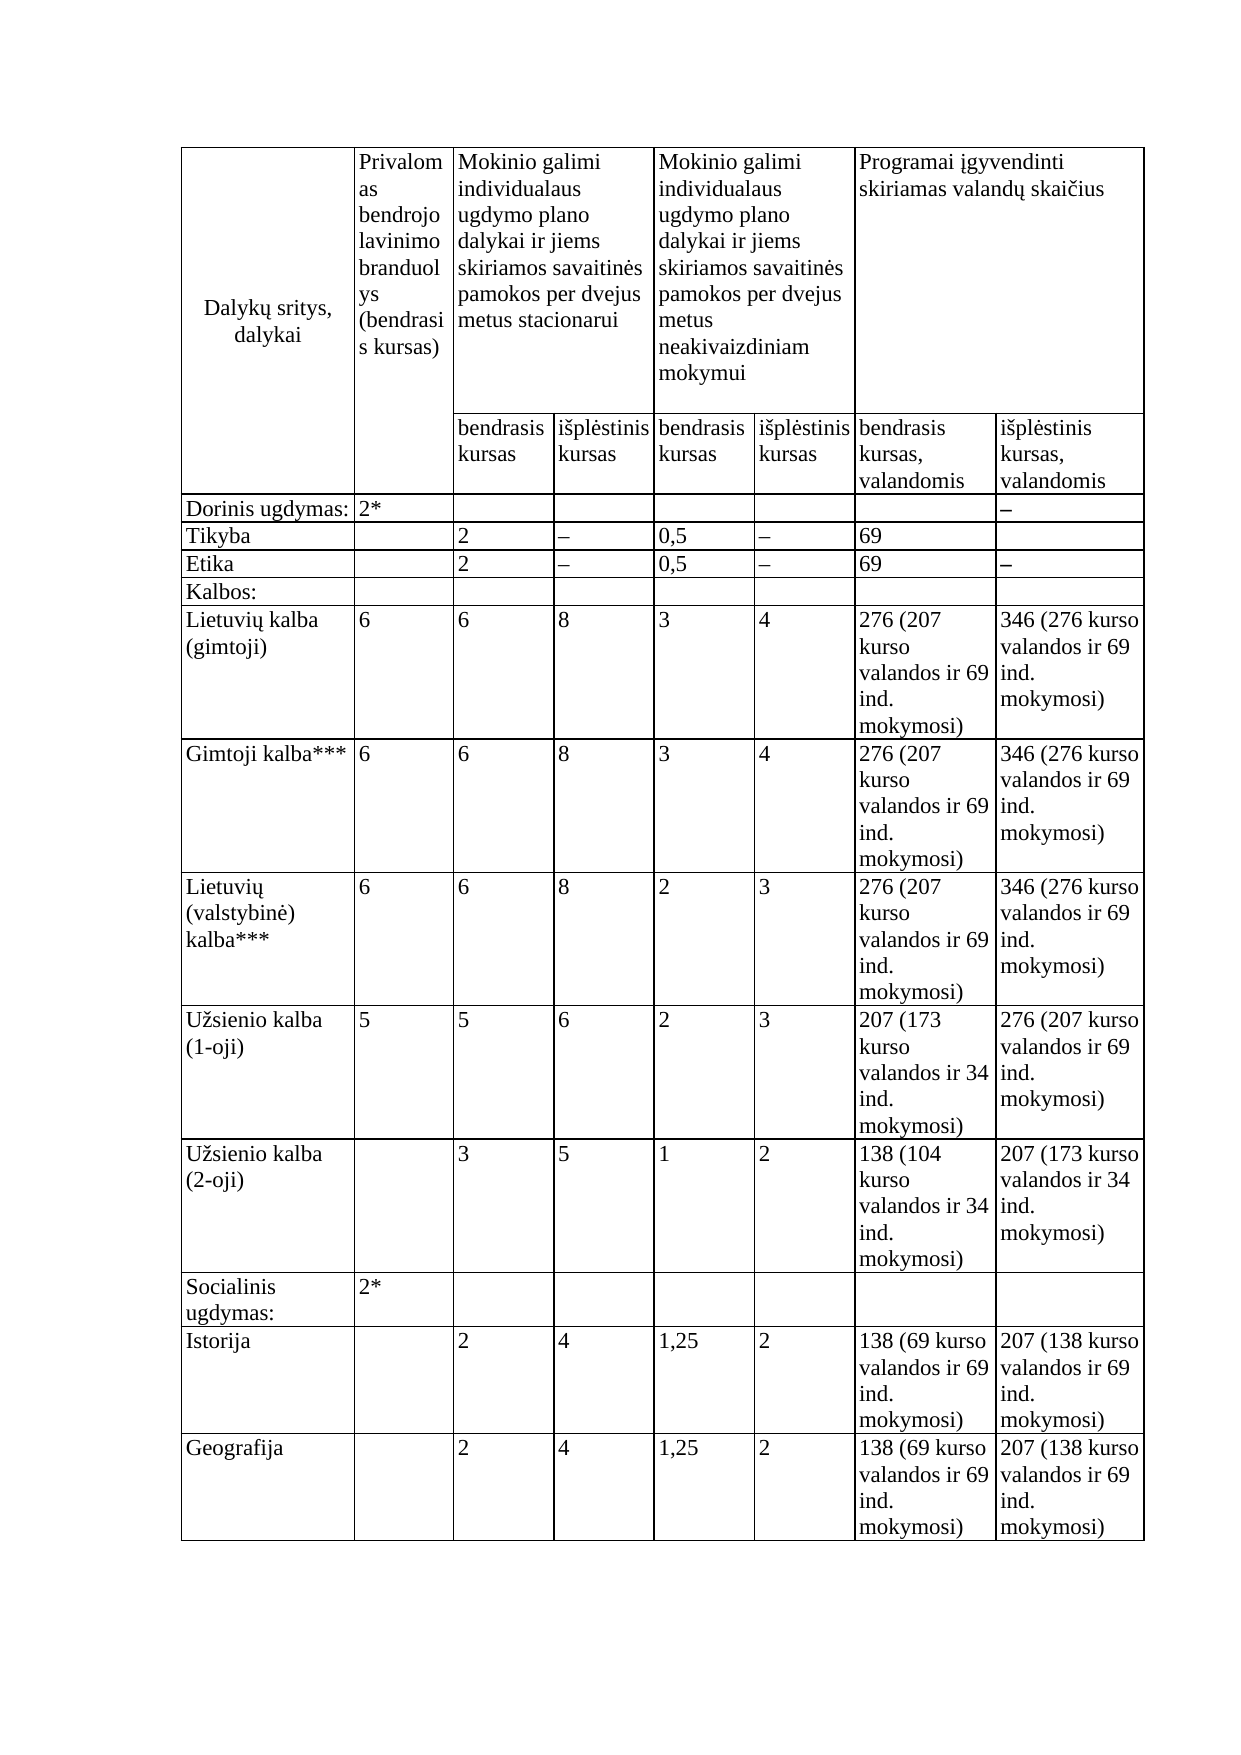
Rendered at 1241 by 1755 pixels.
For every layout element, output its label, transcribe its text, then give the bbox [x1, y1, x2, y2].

table_cell [856, 1273, 995, 1326]
table_cell [655, 1273, 754, 1326]
table_cell 8 [555, 873, 653, 1005]
table_cell Užsienio kalba (1-oji) [182, 1006, 354, 1138]
table_cell Kalbos: [182, 578, 354, 605]
table_cell 4 [755, 740, 854, 871]
table_cell Tikyba [182, 523, 354, 549]
table_cell [555, 495, 653, 521]
table_cell [755, 578, 854, 605]
table_cell 2 [655, 1006, 754, 1138]
table_cell Geografija [182, 1434, 354, 1540]
table_cell 207 (138 kurso valandos ir 69 ind. mokymosi) [997, 1327, 1143, 1433]
table_cell [355, 523, 453, 549]
table_cell 2 [454, 523, 553, 549]
table_cell [454, 1273, 553, 1326]
table_cell 3 [655, 606, 754, 738]
table_cell Socialinis ugdymas: [182, 1273, 354, 1326]
table_cell Etika [182, 551, 354, 577]
table_cell 6 [555, 1006, 653, 1138]
table_cell išplėstinis kursas [755, 414, 854, 493]
table_cell 2 [655, 873, 754, 1005]
table_cell 5 [555, 1140, 653, 1271]
table_cell 138 (104 kurso valandos ir 34 ind. mokymosi) [856, 1140, 995, 1271]
table_cell 2 [755, 1140, 854, 1271]
table_cell [355, 1327, 453, 1433]
table_cell [655, 578, 754, 605]
table_header Mokinio galimi individualaus ugdymo plano dalykai ir jiems skiriamos savaitinės pamokos per dvejus metus neakivaizdiniam mokymui [655, 148, 854, 412]
table_cell 6 [355, 740, 453, 871]
table_cell [355, 1434, 453, 1540]
table_cell 1 [655, 1140, 754, 1271]
table_cell Lietuvių (valstybinė) kalba*** [182, 873, 354, 1005]
table_cell 3 [655, 740, 754, 871]
table_header Programai įgyvendinti skiriamas valandų skaičius [856, 148, 1143, 412]
table_cell 138 (69 kurso valandos ir 69 ind. mokymosi) [856, 1434, 995, 1540]
table_cell 138 (69 kurso valandos ir 69 ind. mokymosi) [856, 1327, 995, 1433]
table_cell 346 (276 kurso valandos ir 69 ind. mokymosi) [997, 740, 1143, 871]
table_cell [454, 495, 553, 521]
table_cell – [555, 523, 653, 549]
table_cell – [555, 551, 653, 577]
table_cell 5 [355, 1006, 453, 1138]
table_cell [856, 495, 995, 521]
table_cell 6 [454, 873, 553, 1005]
table_cell 1,25 [655, 1327, 754, 1433]
table_cell [454, 578, 553, 605]
table_cell [997, 1273, 1143, 1326]
table_cell 2 [454, 1434, 553, 1540]
table_cell – [755, 551, 854, 577]
table_cell 8 [555, 606, 653, 738]
table_cell išplėstinis kursas, valandomis [997, 414, 1143, 493]
table_cell 276 (207 kurso valandos ir 69 ind. mokymosi) [856, 873, 995, 1005]
table_cell [355, 1140, 453, 1271]
table_cell Lietuvių kalba (gimtoji) [182, 606, 354, 738]
table_cell 346 (276 kurso valandos ir 69 ind. mokymosi) [997, 873, 1143, 1005]
table_cell 2 [755, 1434, 854, 1540]
table_cell [555, 578, 653, 605]
table_cell [997, 578, 1143, 605]
table_cell [655, 495, 754, 521]
table_cell 346 (276 kurso valandos ir 69 ind. mokymosi) [997, 606, 1143, 738]
table_cell 207 (173 kurso valandos ir 34 ind. mokymosi) [856, 1006, 995, 1138]
table_cell 3 [454, 1140, 553, 1271]
table_header Dalykų sritys, dalykai [182, 148, 354, 493]
table_cell [997, 523, 1143, 549]
table_cell – [755, 523, 854, 549]
table_header Mokinio galimi individualaus ugdymo plano dalykai ir jiems skiriamos savaitinės pamokos per dvejus metus stacionarui [454, 148, 653, 412]
table_cell 6 [355, 606, 453, 738]
table_cell 207 (138 kurso valandos ir 69 ind. mokymosi) [997, 1434, 1143, 1540]
table_cell 8 [555, 740, 653, 871]
table_cell [355, 551, 453, 577]
table_cell 2* [355, 495, 453, 521]
table_cell Gimtoji kalba*** [182, 740, 354, 871]
table_cell [755, 1273, 854, 1326]
table_cell išplėstinis kursas [555, 414, 653, 493]
table_cell 1,25 [655, 1434, 754, 1540]
table_cell [555, 1273, 653, 1326]
table_cell [355, 578, 453, 605]
table_cell 0,5 [655, 523, 754, 549]
table_cell 3 [755, 873, 854, 1005]
table_cell 207 (173 kurso valandos ir 34 ind. mokymosi) [997, 1140, 1143, 1271]
table_cell [856, 578, 995, 605]
table_cell 4 [755, 606, 854, 738]
table_cell 6 [454, 740, 553, 871]
table_cell Istorija [182, 1327, 354, 1433]
table_header Privalomas bendrojo lavinimo branduolys (bendrasis kursas) [355, 148, 453, 493]
table_cell 69 [856, 523, 995, 549]
table_cell 6 [355, 873, 453, 1005]
table_cell 276 (207 kurso valandos ir 69 ind. mokymosi) [856, 740, 995, 871]
table_cell 3 [755, 1006, 854, 1138]
table_cell 4 [555, 1434, 653, 1540]
table_cell Užsienio kalba (2-oji) [182, 1140, 354, 1271]
table_cell [755, 495, 854, 521]
table_cell 4 [555, 1327, 653, 1433]
table_cell 2 [454, 551, 553, 577]
table_cell 2 [454, 1327, 553, 1433]
table_cell 5 [454, 1006, 553, 1138]
table_cell 6 [454, 606, 553, 738]
table_cell – [997, 495, 1143, 521]
table_cell – [997, 551, 1143, 577]
table_cell bendrasis kursas [454, 414, 553, 493]
table_cell 69 [856, 551, 995, 577]
table_cell bendrasis kursas, valandomis [856, 414, 995, 493]
table_cell 0,5 [655, 551, 754, 577]
table_cell 276 (207 kurso valandos ir 69 ind. mokymosi) [856, 606, 995, 738]
table_cell Dorinis ugdymas: [182, 495, 354, 521]
table_cell 2* [355, 1273, 453, 1326]
table_cell bendrasis kursas [655, 414, 754, 493]
table_cell 276 (207 kurso valandos ir 69 ind. mokymosi) [997, 1006, 1143, 1138]
table_cell 2 [755, 1327, 854, 1433]
